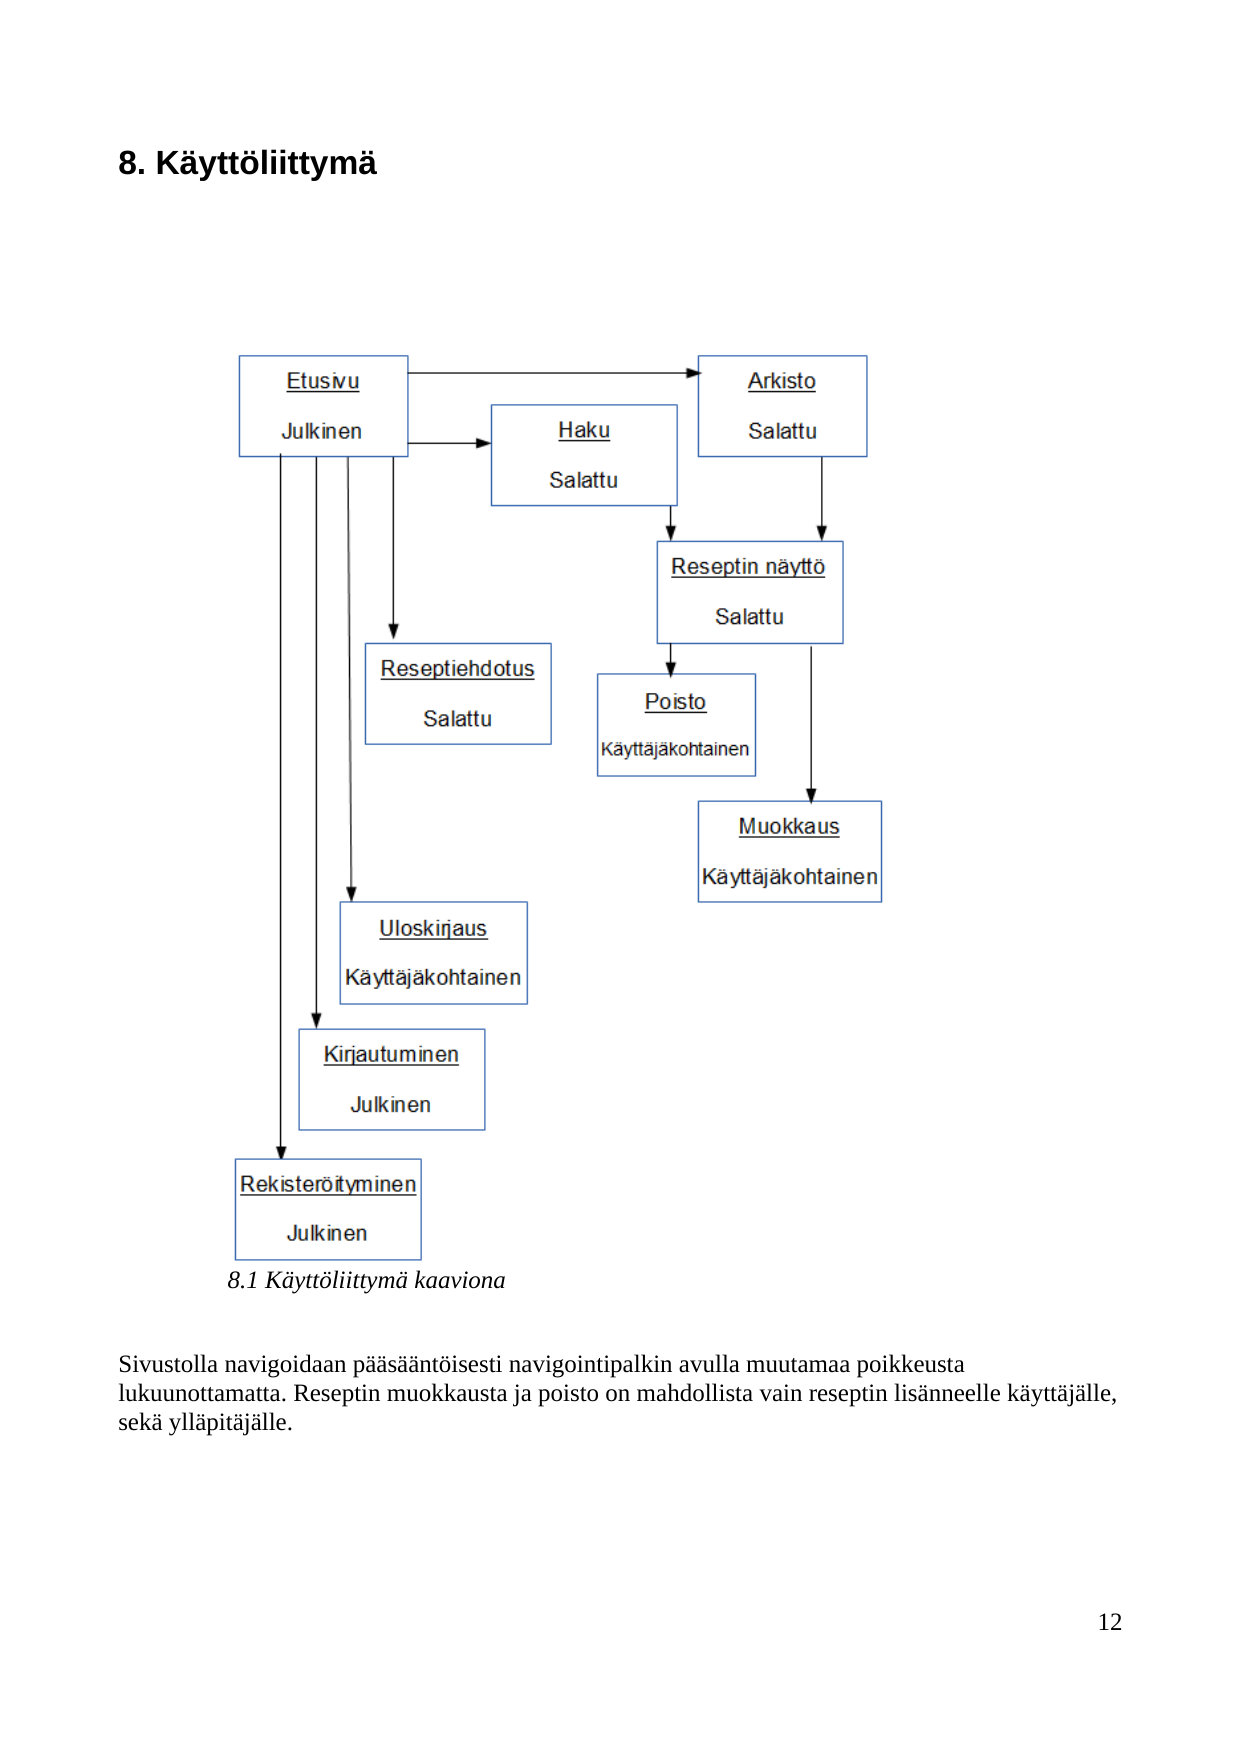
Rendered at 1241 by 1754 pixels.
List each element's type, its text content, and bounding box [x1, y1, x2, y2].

subtitle 8. Käyttöliittymä [118, 143, 1122, 182]
picture [227, 350, 885, 1266]
text 8.1 Käyttöliittymä kaaviona [227, 1266, 884, 1294]
text Sivustolla navigoidaan pääsääntöisesti navigointipalkin avulla muutamaa poikkeusta lukuunottamatta. Reseptin muokkausta ja poisto on mahdollista vain reseptin lisänneelle käyttäjälle, sekä ylläpitäjälle. [118, 1349, 1122, 1436]
